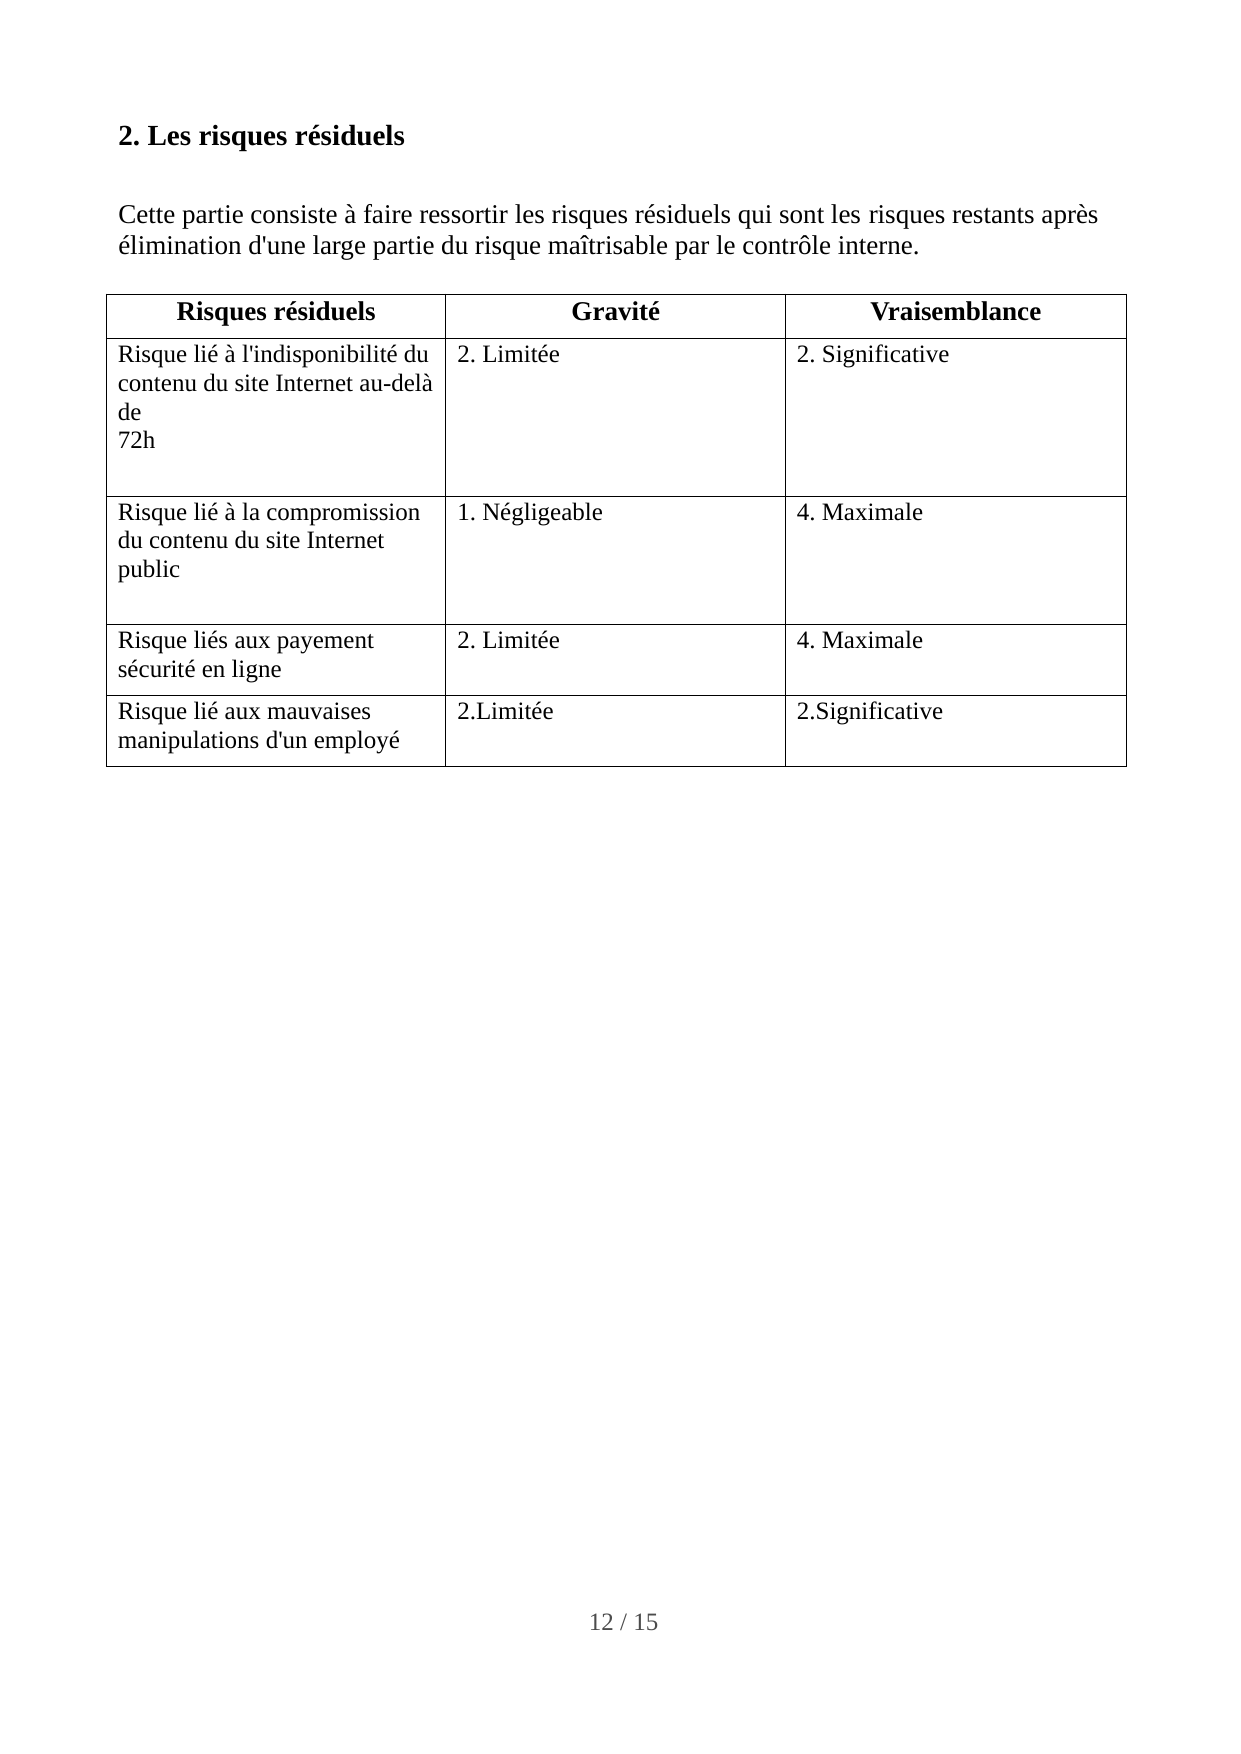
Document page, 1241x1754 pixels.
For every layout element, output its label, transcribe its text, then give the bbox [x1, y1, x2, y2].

table_cell 2. Significative [786, 339, 1126, 496]
table_cell Risque lié à l'indisponibilité du contenu du site Internet au-delà de 72h [107, 339, 445, 496]
table_cell 1. Négligeable [446, 497, 785, 624]
text Cette partie consiste à faire ressortir les risques résiduels qui sont les risques restants après élimination d'une large partie du risque maîtrisable par le contrôle interne. [118, 198, 1122, 261]
table_header Gravité [446, 295, 785, 338]
table_cell 2.Significative [786, 696, 1126, 766]
table_cell Risque lié aux mauvaises manipulations d'un employé [107, 696, 445, 766]
table_cell 2. Limitée [446, 339, 785, 496]
table_cell 2. Limitée [446, 625, 785, 695]
table_header Risques résiduels [107, 295, 445, 338]
table_cell 4. Maximale [786, 625, 1126, 695]
table_header Vraisemblance [786, 295, 1126, 338]
table_cell Risque liés aux payement sécurité en ligne [107, 625, 445, 695]
text 2. Les risques résiduels [118, 118, 1122, 152]
table_cell 2.Limitée [446, 696, 785, 766]
table_cell Risque lié à la compromission du contenu du site Internet public [107, 497, 445, 624]
table_cell 4. Maximale [786, 497, 1126, 624]
